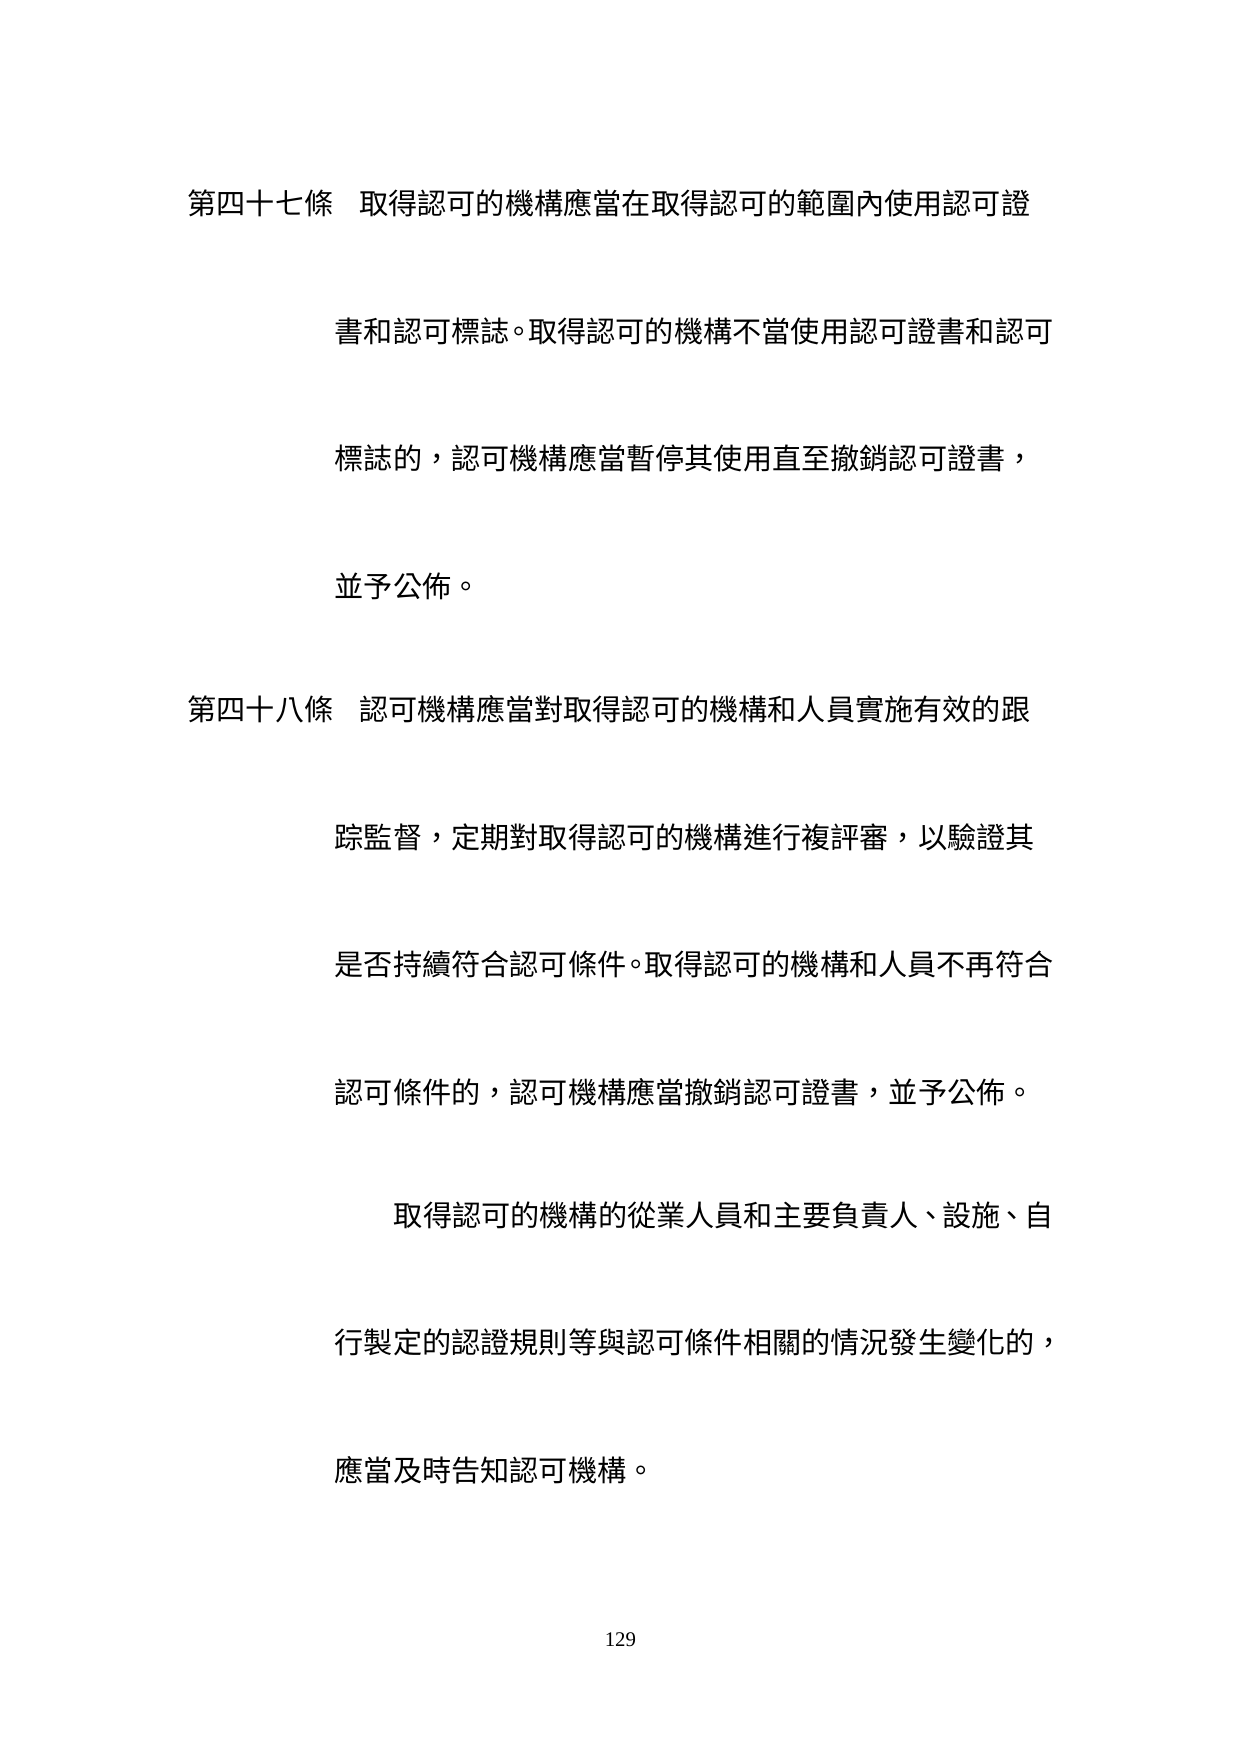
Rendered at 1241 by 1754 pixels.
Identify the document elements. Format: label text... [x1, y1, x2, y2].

subtitle 第四十八條 認可機構應當對取得認可的機構和人員實施有效的跟踪監督，定期對取得認可的機構進行複評審，以驗證其是否持續符合認可條件。取得認可的機構和人員不再符合認可條件的，認可機構應當撤銷認可證書，並予公佈。 [187, 670, 1053, 1128]
subtitle 取得認可的機構的從業人員和主要負責人、設施、自行製定的認證規則等與認可條件相關的情況發生變化的，應當及時告知認可機構。 [334, 1176, 1053, 1506]
subtitle 第四十七條 取得認可的機構應當在取得認可的範圍內使用認可證書和認可標誌。取得認可的機構不當使用認可證書和認可標誌的，認可機構應當暫停其使用直至撤銷認可證書，並予公佈。 [187, 164, 1053, 622]
